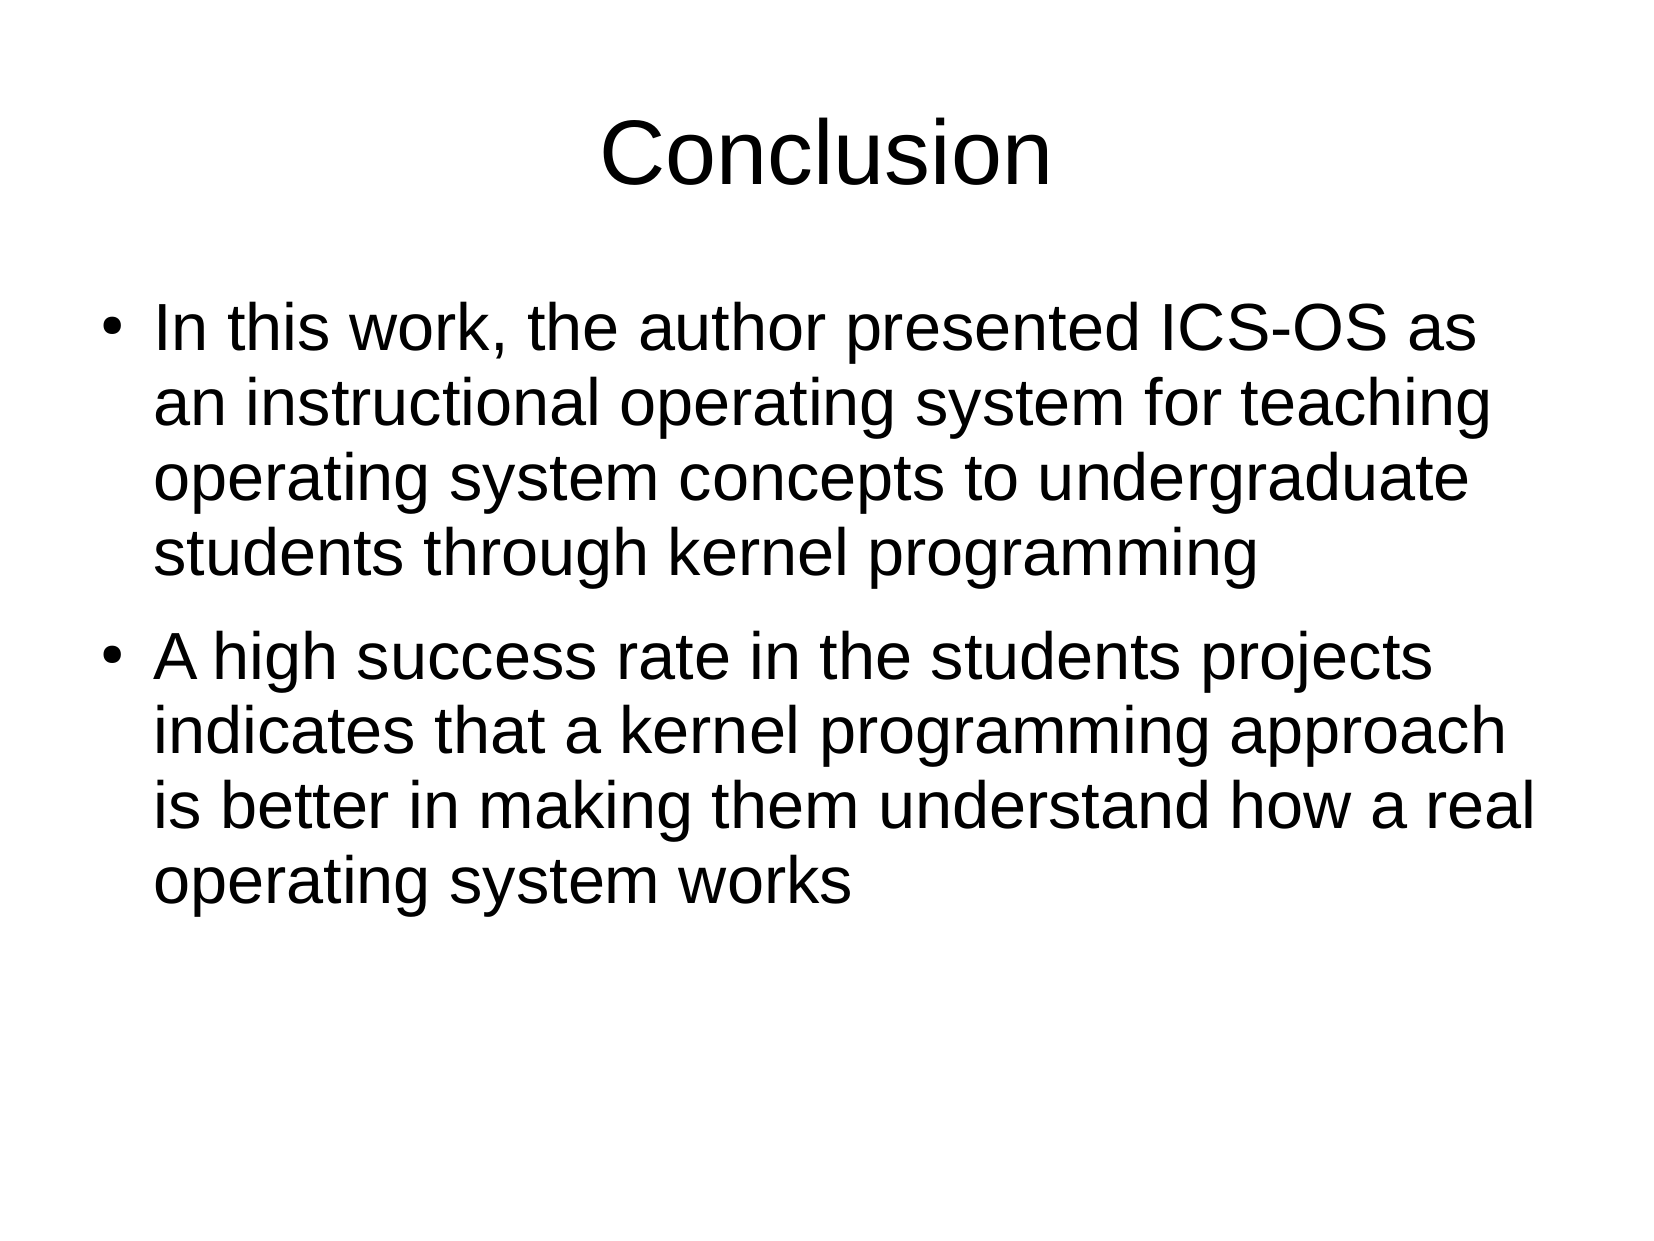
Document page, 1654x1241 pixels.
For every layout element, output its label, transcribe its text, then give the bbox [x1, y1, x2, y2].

list In this work, the author presented ICS-OS as an instructional operating system for teaching operating system concepts to undergraduate students through kernel programming A high success rate in the students projects indicates that a kernel programming approach is better in making them understand how a real operating system works [82, 290, 1571, 1109]
title Conclusion [82, 56, 1571, 250]
